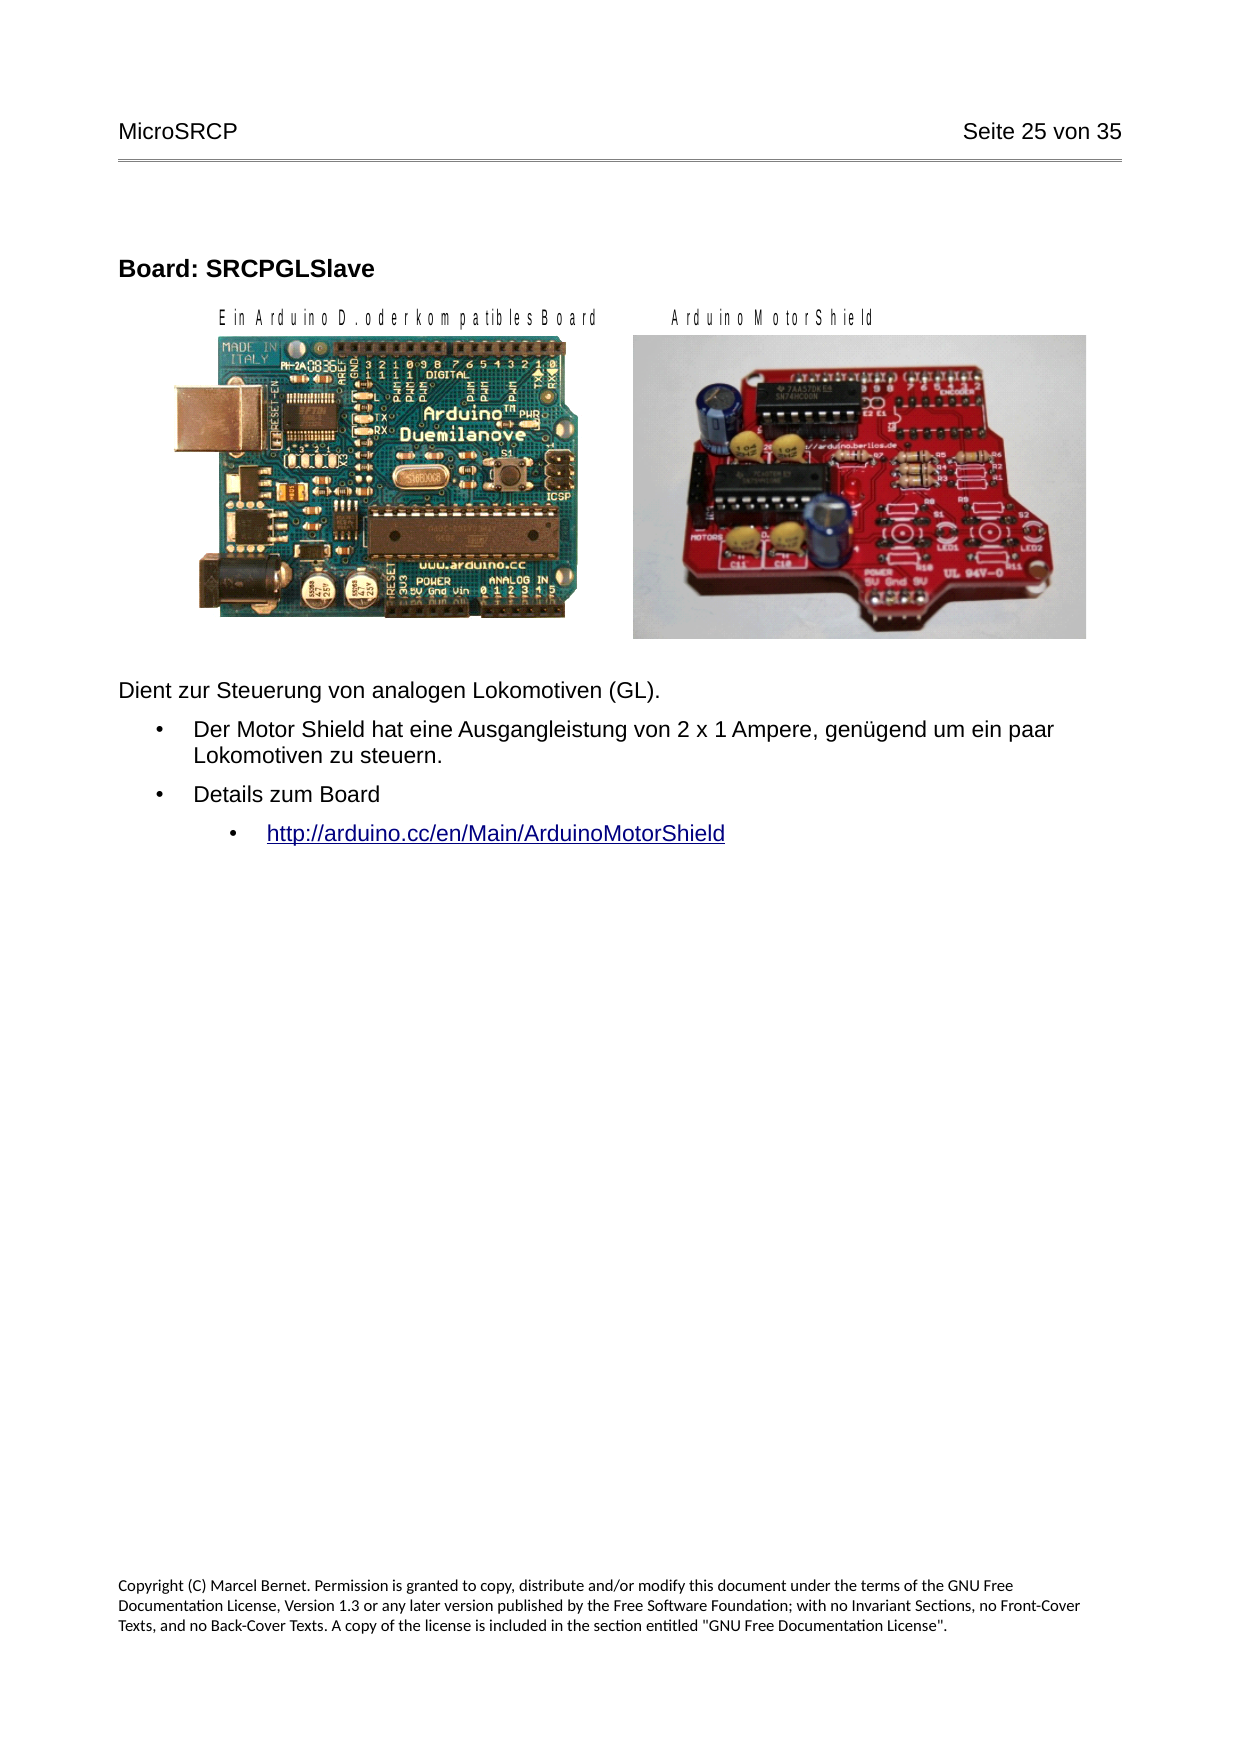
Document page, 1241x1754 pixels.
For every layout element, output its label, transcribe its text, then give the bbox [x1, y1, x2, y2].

list http://arduino.cc/en/Main/ArduinoMotorShield [229, 820, 1122, 846]
text Dient zur Steuerung von analogen Lokomotiven (GL). [118, 677, 1122, 703]
subtitle Board: SRCPGLSlave [118, 254, 1122, 283]
list Der Motor Shield hat eine Ausgangleistung von 2 x 1 Ampere, genügend um ein paar Lokomotiven zu steuern. [156, 716, 1122, 769]
list Details zum Board [156, 781, 1122, 808]
